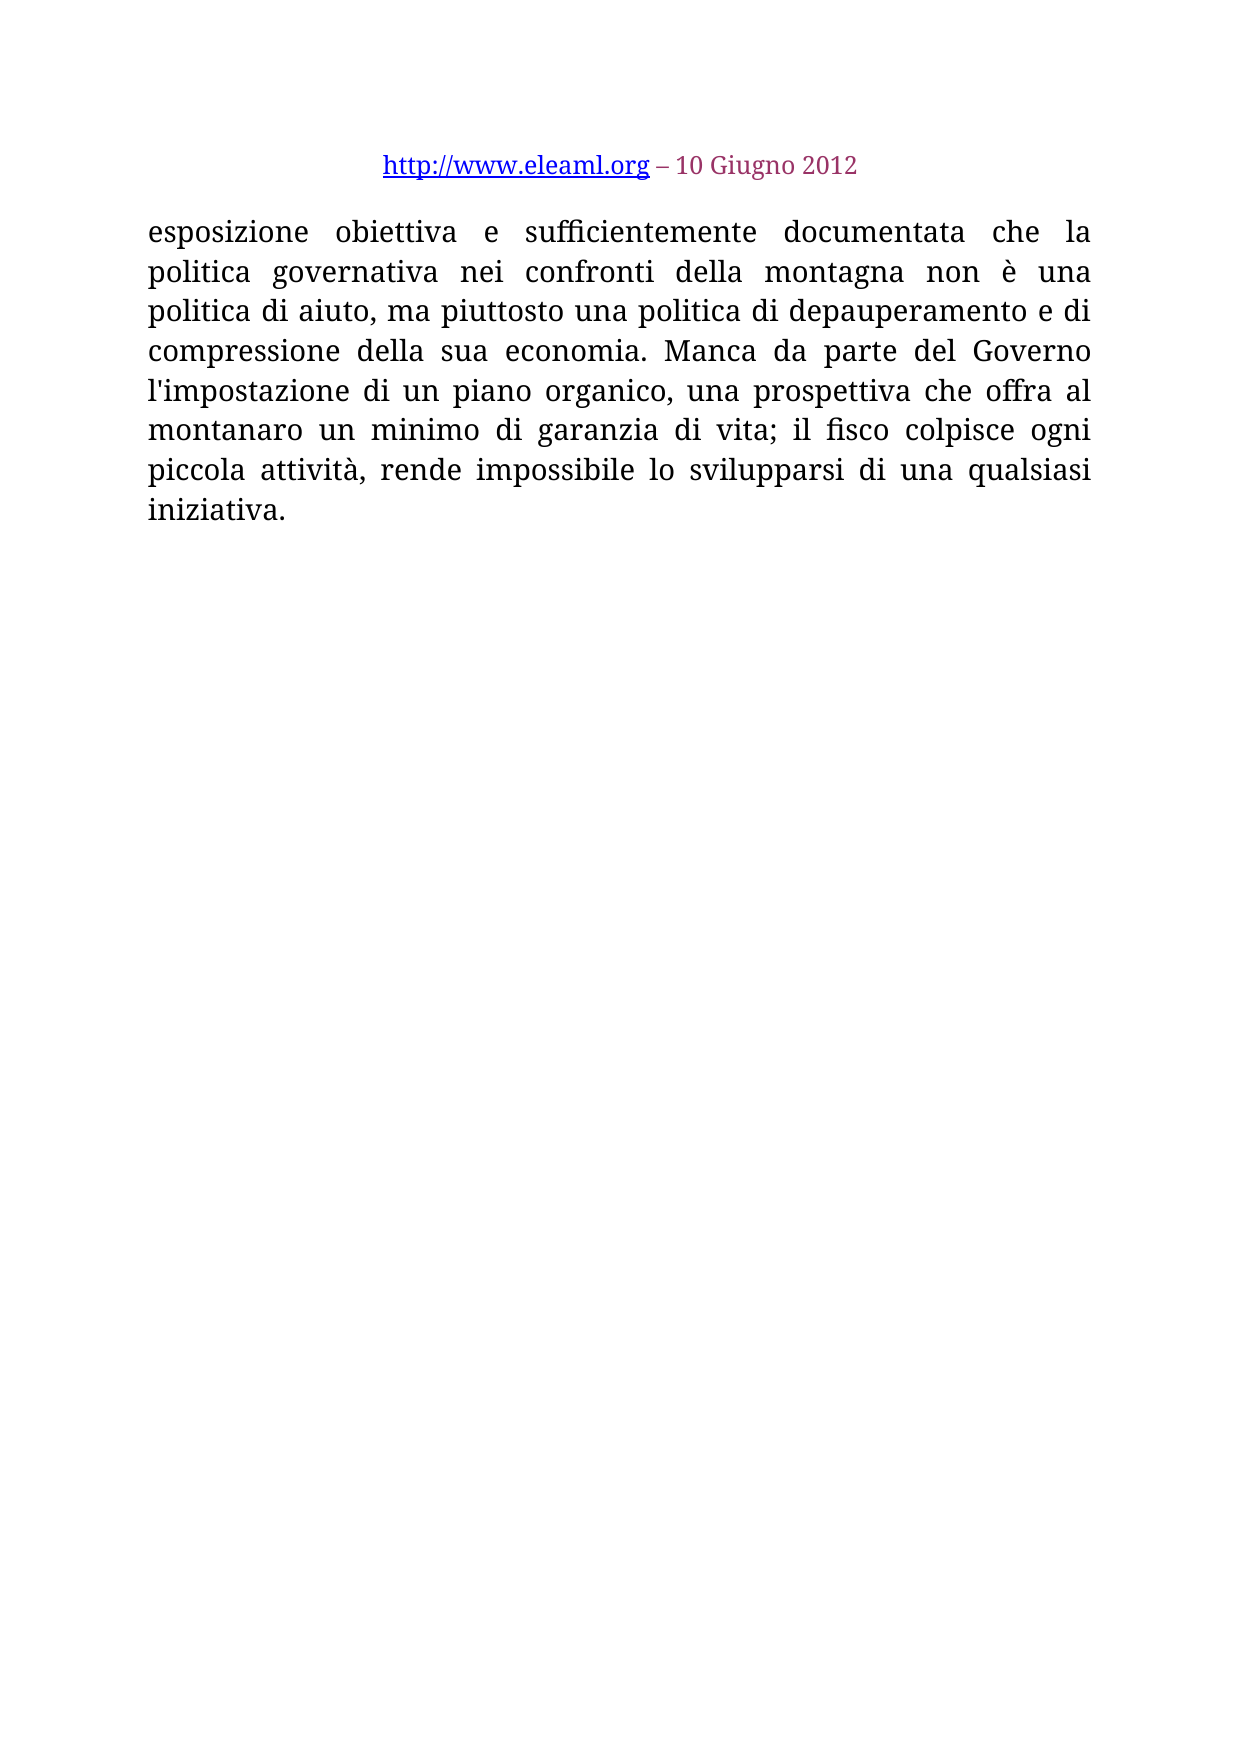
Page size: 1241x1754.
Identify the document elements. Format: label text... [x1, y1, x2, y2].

text esposizione obiettiva e sufficientemente documentata che la politica governativa nei confronti della montagna non è una politica di aiuto, ma piuttosto una politica di depauperamento e di compressione della sua economia. Manca da parte del Governo l'impostazione di un piano organico, una prospettiva che offra al montanaro un minimo di garanzia di vita; il fisco colpisce ogni piccola attività, rende impossibile lo svilupparsi di una qualsiasi iniziativa. [148, 211, 1093, 529]
